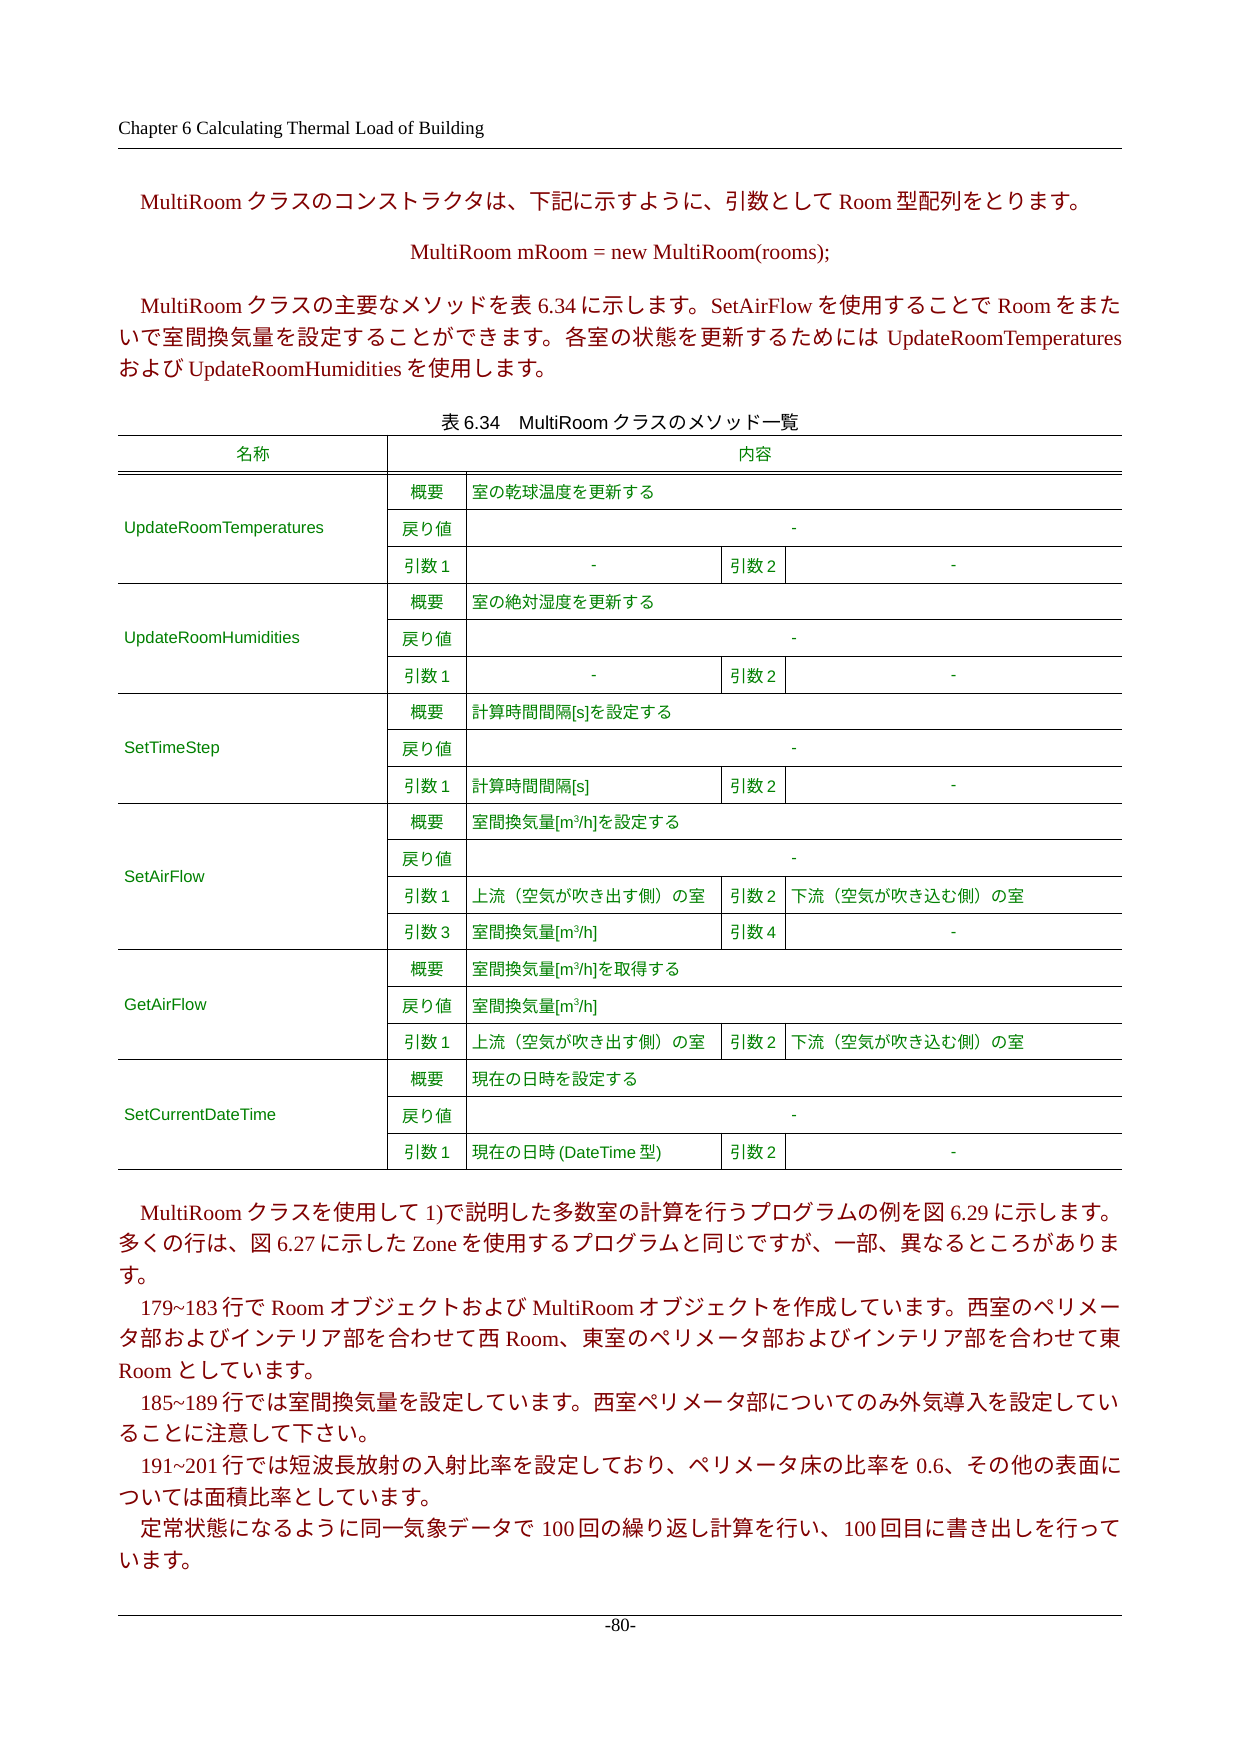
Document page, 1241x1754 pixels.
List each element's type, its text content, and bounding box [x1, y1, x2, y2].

table_cell 引数1 [388, 657, 466, 692]
text 定常状態になるように同一気象データで100回の繰り返し計算を行い、100回目に書き出しを行っています。 [118, 1511, 1122, 1574]
table_cell 引数2 [722, 767, 785, 802]
table_cell 室間換気量[m3/h] [467, 914, 721, 949]
table_cell 引数1 [388, 1024, 466, 1059]
table_cell - [786, 657, 1122, 692]
table_cell 概要 [388, 950, 466, 986]
text MultiRoomクラスの主要なメソッドを表6.34に示します。SetAirFlowを使用することでRoomをまたいで室間換気量を設定することができます。各室の状態を更新するためにはUpdateRoomTemperaturesおよびUpdateRoomHumiditiesを使用します。 [118, 288, 1122, 383]
table_cell 引数1 [388, 877, 466, 912]
table_cell 現在の日時 (DateTime型) [467, 1134, 721, 1169]
table_cell 概要 [388, 804, 466, 839]
table_cell 下流（空気が吹き込む側）の室 [786, 1024, 1122, 1059]
table_cell 引数3 [388, 914, 466, 949]
table_cell 引数2 [722, 1024, 785, 1059]
table_cell - [467, 730, 1122, 766]
table_cell 戻り値 [388, 730, 466, 766]
table_cell 引数2 [722, 547, 785, 582]
table_cell 計算時間間隔[s] [467, 767, 721, 802]
table_cell SetTimeStep [118, 694, 387, 802]
table_cell 室の乾球温度を更新する [467, 475, 1122, 509]
table_cell - [467, 547, 721, 582]
table_cell 引数2 [722, 657, 785, 692]
table_cell 戻り値 [388, 987, 466, 1022]
text 185~189行では室間換気量を設定しています。西室ペリメータ部についてのみ外気導入を設定していることに注意して下さい。 [118, 1384, 1122, 1448]
table_cell - [786, 547, 1122, 582]
table_cell 引数1 [388, 1134, 466, 1169]
table_cell - [467, 510, 1122, 546]
text 表6.34 MultiRoomクラスのメソッド一覧 [118, 407, 1122, 434]
table_cell 室間換気量[m3/h]を取得する [467, 950, 1122, 986]
table_cell 室間換気量[m3/h]を設定する [467, 804, 1122, 839]
text MultiRoomクラスを使用して1)で説明した多数室の計算を行うプログラムの例を図6.29に示します。多くの行は、図6.27に示したZoneを使用するプログラムと同じですが、一部、異なるところがあります。 [118, 1194, 1122, 1289]
table_cell 概要 [388, 475, 466, 509]
table_cell 引数2 [722, 877, 785, 912]
table_cell - [467, 840, 1122, 876]
table_cell 概要 [388, 584, 466, 619]
text MultiRoomクラスのコンストラクタは、下記に示すように、引数としてRoom型配列をとります。 [118, 184, 1122, 215]
table_header 名称 [118, 436, 387, 471]
table_cell UpdateRoomHumidities [118, 584, 387, 692]
table_cell 引数1 [388, 767, 466, 802]
table_cell 概要 [388, 1060, 466, 1096]
table_cell 室の絶対湿度を更新する [467, 584, 1122, 619]
table_cell 下流（空気が吹き込む側）の室 [786, 877, 1122, 912]
text 191~201行では短波長放射の入射比率を設定しており、ペリメータ床の比率を0.6、その他の表面については面積比率としています。 [118, 1448, 1122, 1511]
table_cell - [786, 1134, 1122, 1169]
table_cell UpdateRoomTemperatures [118, 475, 387, 582]
table_cell 戻り値 [388, 620, 466, 656]
table_cell GetAirFlow [118, 950, 387, 1059]
table_cell SetAirFlow [118, 804, 387, 949]
table_cell 現在の日時を設定する [467, 1060, 1122, 1096]
table_cell 概要 [388, 694, 466, 729]
text 179~183行でRoomオブジェクトおよびMultiRoomオブジェクトを作成しています。西室のペリメータ部およびインテリア部を合わせて西Room、東室のペリメータ部およびインテリア部を合わせて東Roomとしています。 [118, 1289, 1122, 1384]
table_cell - [467, 1097, 1122, 1132]
table_cell SetCurrentDateTime [118, 1060, 387, 1169]
table_cell 室間換気量[m3/h] [467, 987, 1122, 1022]
table_cell - [786, 767, 1122, 802]
table_cell 戻り値 [388, 840, 466, 876]
text MultiRoom mRoom = new MultiRoom(rooms); [118, 239, 1122, 264]
table_header 内容 [388, 436, 1122, 471]
table_cell - [467, 620, 1122, 656]
table_cell 戻り値 [388, 510, 466, 546]
table_cell - [467, 657, 721, 692]
table_cell 戻り値 [388, 1097, 466, 1132]
table_cell 引数2 [722, 1134, 785, 1169]
table_cell 計算時間間隔[s]を設定する [467, 694, 1122, 729]
table_cell 引数1 [388, 547, 466, 582]
table_cell - [786, 914, 1122, 949]
table_cell 引数4 [722, 914, 785, 949]
table_cell 上流（空気が吹き出す側）の室 [467, 877, 721, 912]
table_cell 上流（空気が吹き出す側）の室 [467, 1024, 721, 1059]
